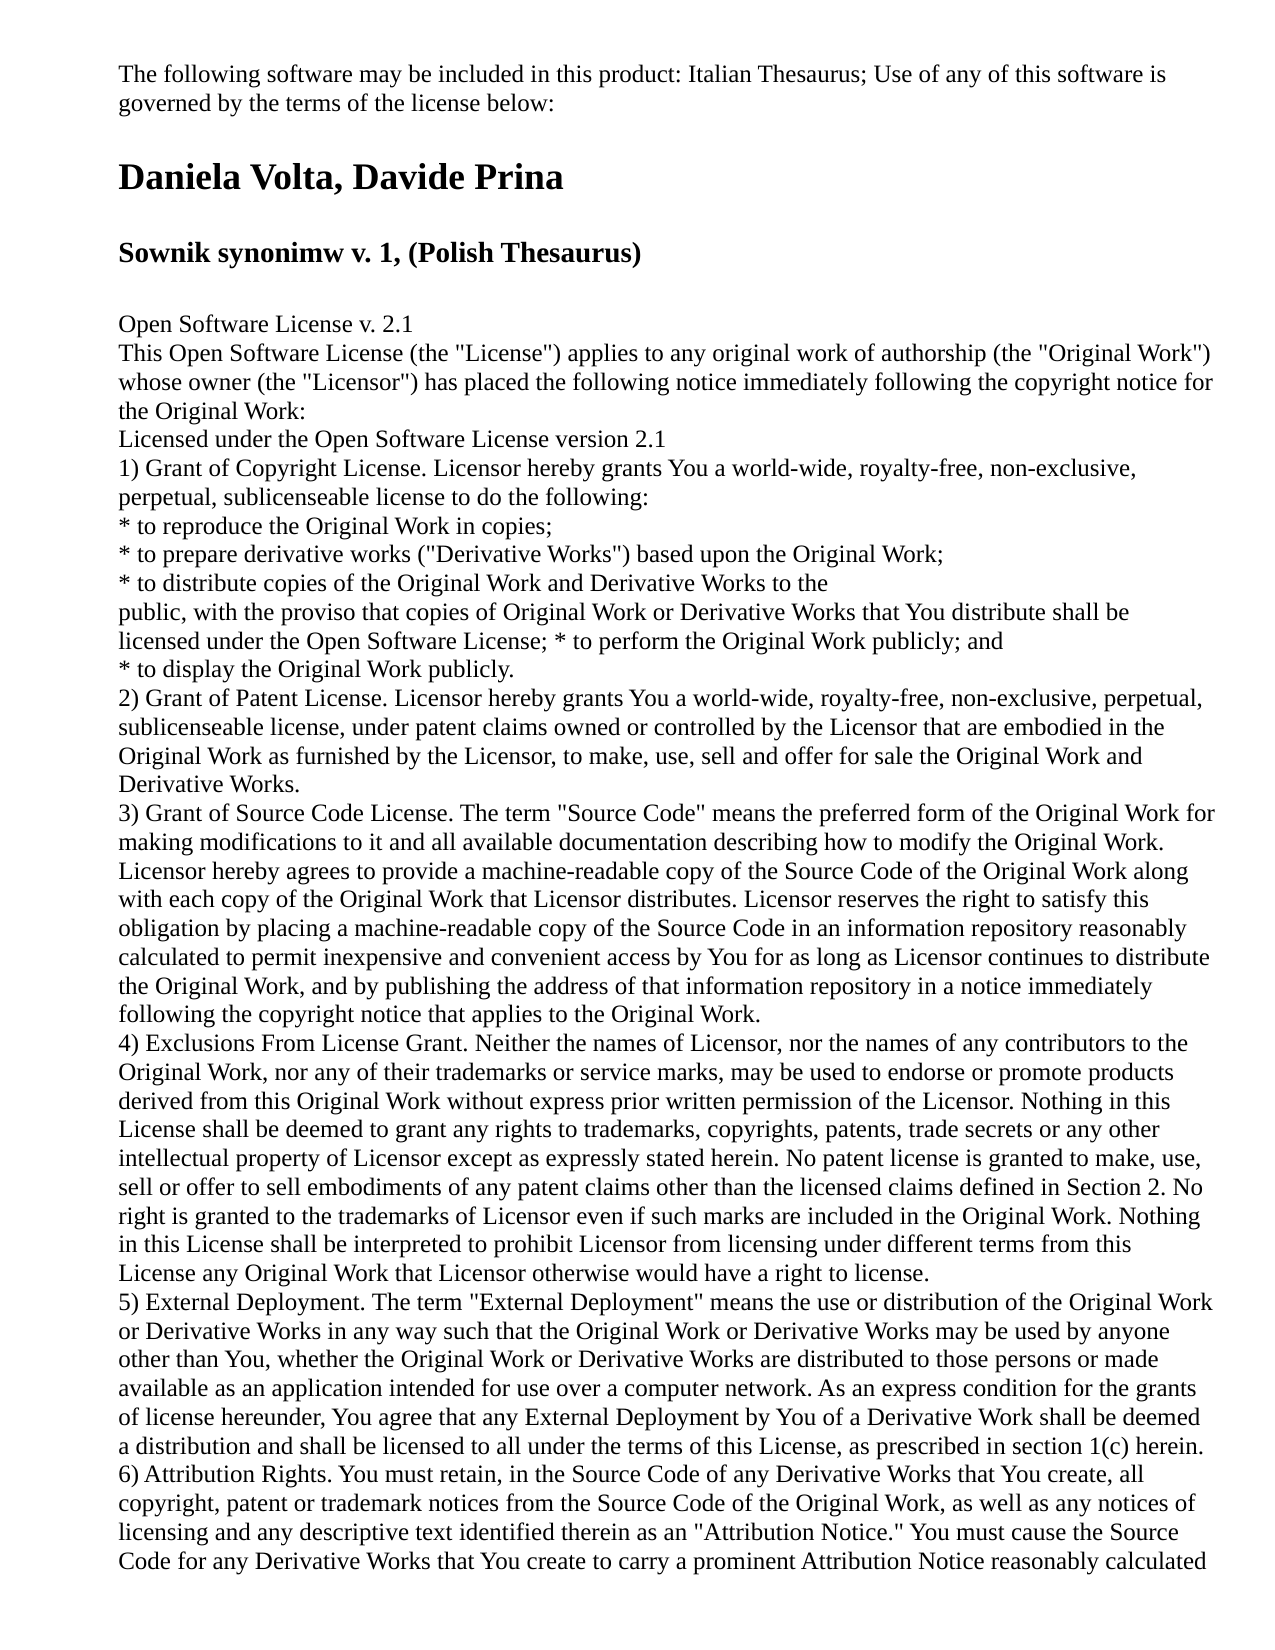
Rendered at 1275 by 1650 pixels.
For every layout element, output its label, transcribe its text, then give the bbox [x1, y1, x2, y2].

subtitle Daniela Volta, Davide Prina [118, 154, 1216, 197]
text The following software may be included in this product: Italian Thesaurus; Use of any of this software is governed by the terms of the license below: [118, 59, 1216, 117]
text Open Software License v. 2.1 This Open Software License (the "License") applies to any original work of authorship (the "Original Work") whose owner (the "Licensor") has placed the following notice immediately following the copyright notice for the Original Work: Licensed under the Open Software License version 2.1 1) Grant of Copyright License. Licensor hereby grants You a world-wide, royalty-free, non-exclusive, perpetual, sublicenseable license to do the following: * to reproduce the Original Work in copies; * to prepare derivative works ("Derivative Works") based upon the Original Work; * to distribute copies of the Original Work and Derivative Works to the public, with the proviso that copies of Original Work or Derivative Works that You distribute shall be licensed under the Open Software License; * to perform the Original Work publicly; and * to display the Original Work publicly. 2) Grant of Patent License. Licensor hereby grants You a world-wide, royalty-free, non-exclusive, perpetual, sublicenseable license, under patent claims owned or controlled by the Licensor that are embodied in the Original Work as furnished by the Licensor, to make, use, sell and offer for sale the Original Work and Derivative Works. 3) Grant of Source Code License. The term "Source Code" means the preferred form of the Original Work for making modifications to it and all available documentation describing how to modify the Original Work. Licensor hereby agrees to provide a machine-readable copy of the Source Code of the Original Work along with each copy of the Original Work that Licensor distributes. Licensor reserves the right to satisfy this obligation by placing a machine-readable copy of the Source Code in an information repository reasonably calculated to permit inexpensive and convenient access by You for as long as Licensor continues to distribute the Original Work, and by publishing the address of that information repository in a notice immediately following the copyright notice that applies to the Original Work. 4) Exclusions From License Grant. Neither the names of Licensor, nor the names of any contributors to the Original Work, nor any of their trademarks or service marks, may be used to endorse or promote products derived from this Original Work without express prior written permission of the Licensor. Nothing in this License shall be deemed to grant any rights to trademarks, copyrights, patents, trade secrets or any other intellectual property of Licensor except as expressly stated herein. No patent license is granted to make, use, sell or offer to sell embodiments of any patent claims other than the licensed claims defined in Section 2. No right is granted to the trademarks of Licensor even if such marks are included in the Original Work. Nothing in this License shall be interpreted to prohibit Licensor from licensing under different terms from this License any Original Work that Licensor otherwise would have a right to license. 5) External Deployment. The term "External Deployment" means the use or distribution of the Original Work or Derivative Works in any way such that the Original Work or Derivative Works may be used by anyone other than You, whether the Original Work or Derivative Works are distributed to those persons or made available as an application intended for use over a computer network. As an express condition for the grants of license hereunder, You agree that any External Deployment by You of a Derivative Work shall be deemed a distribution and shall be licensed to all under the terms of this License, as prescribed in section 1(c) herein. 6) Attribution Rights. You must retain, in the Source Code of any Derivative Works that You create, all copyright, patent or trademark notices from the Source Code of the Original Work, as well as any notices of licensing and any descriptive text identified therein as an "Attribution Notice." You must cause the Source Code for any Derivative Works that You create to carry a prominent Attribution Notice reasonably calculated [118, 281, 1216, 1574]
subtitle Sownik synonimw v. 1, (Polish Thesaurus) [118, 235, 1216, 268]
